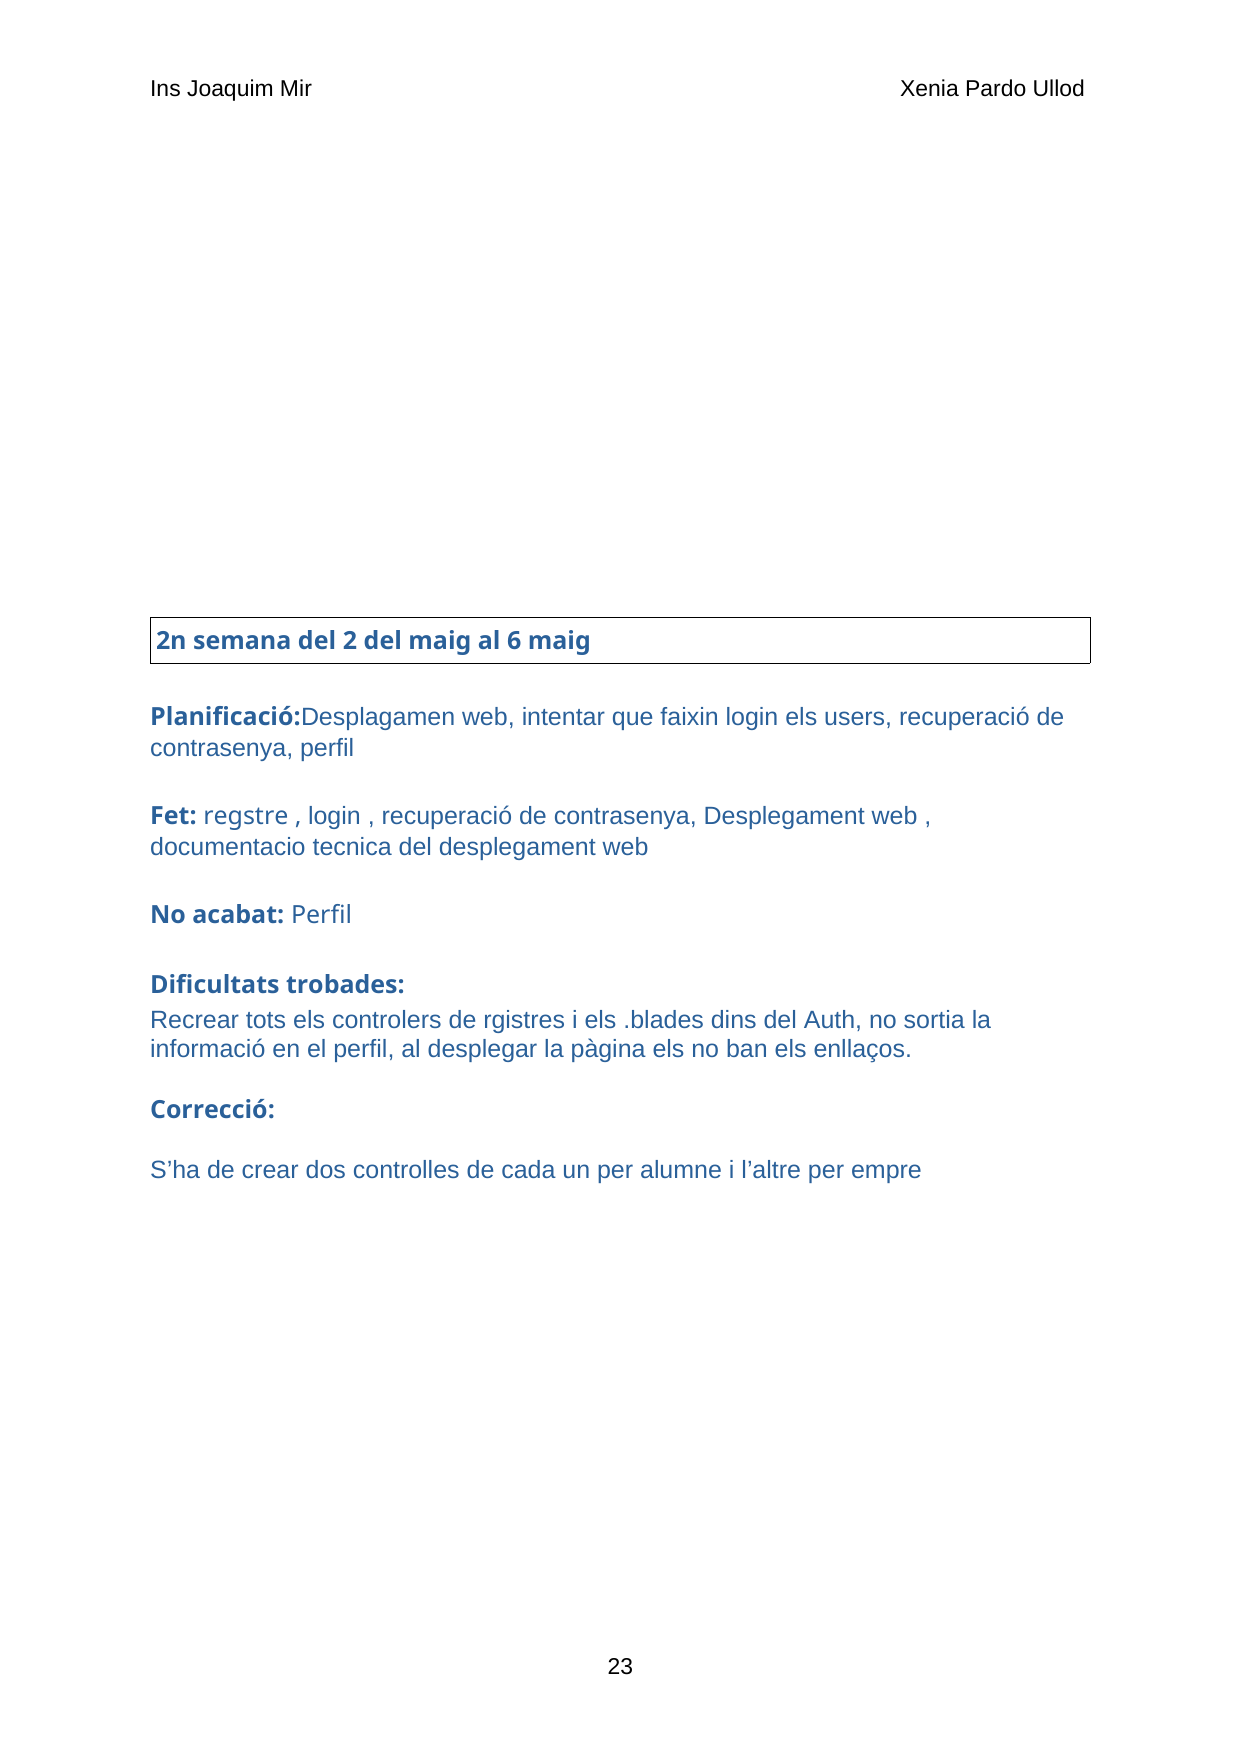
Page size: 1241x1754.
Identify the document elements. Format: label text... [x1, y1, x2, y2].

text Planificació:Desplagamen web, intentar que faixin login els users, recuperació de contrasenya, perfil [150, 699, 1090, 762]
text No acabat: Perfil [150, 896, 1090, 930]
table_header 2n semana del 2 del maig al 6 maig [151, 618, 1090, 663]
text Correcció: [150, 1092, 1090, 1126]
text Dificultats trobades: [150, 966, 1090, 1000]
text S’ha de crear dos controlles de cada un per alumne i l’altre per empre [150, 1154, 1090, 1183]
text Recrear tots els controlers de rgistres i els .blades dins del Auth, no sortia la informació en el perfil, al desplegar la pàgina els no ban els enllaços. [150, 1006, 1090, 1063]
text Fet: regstre , login , recuperació de contrasenya, Desplegament web , documentacio tecnica del desplegament web [150, 798, 1090, 860]
